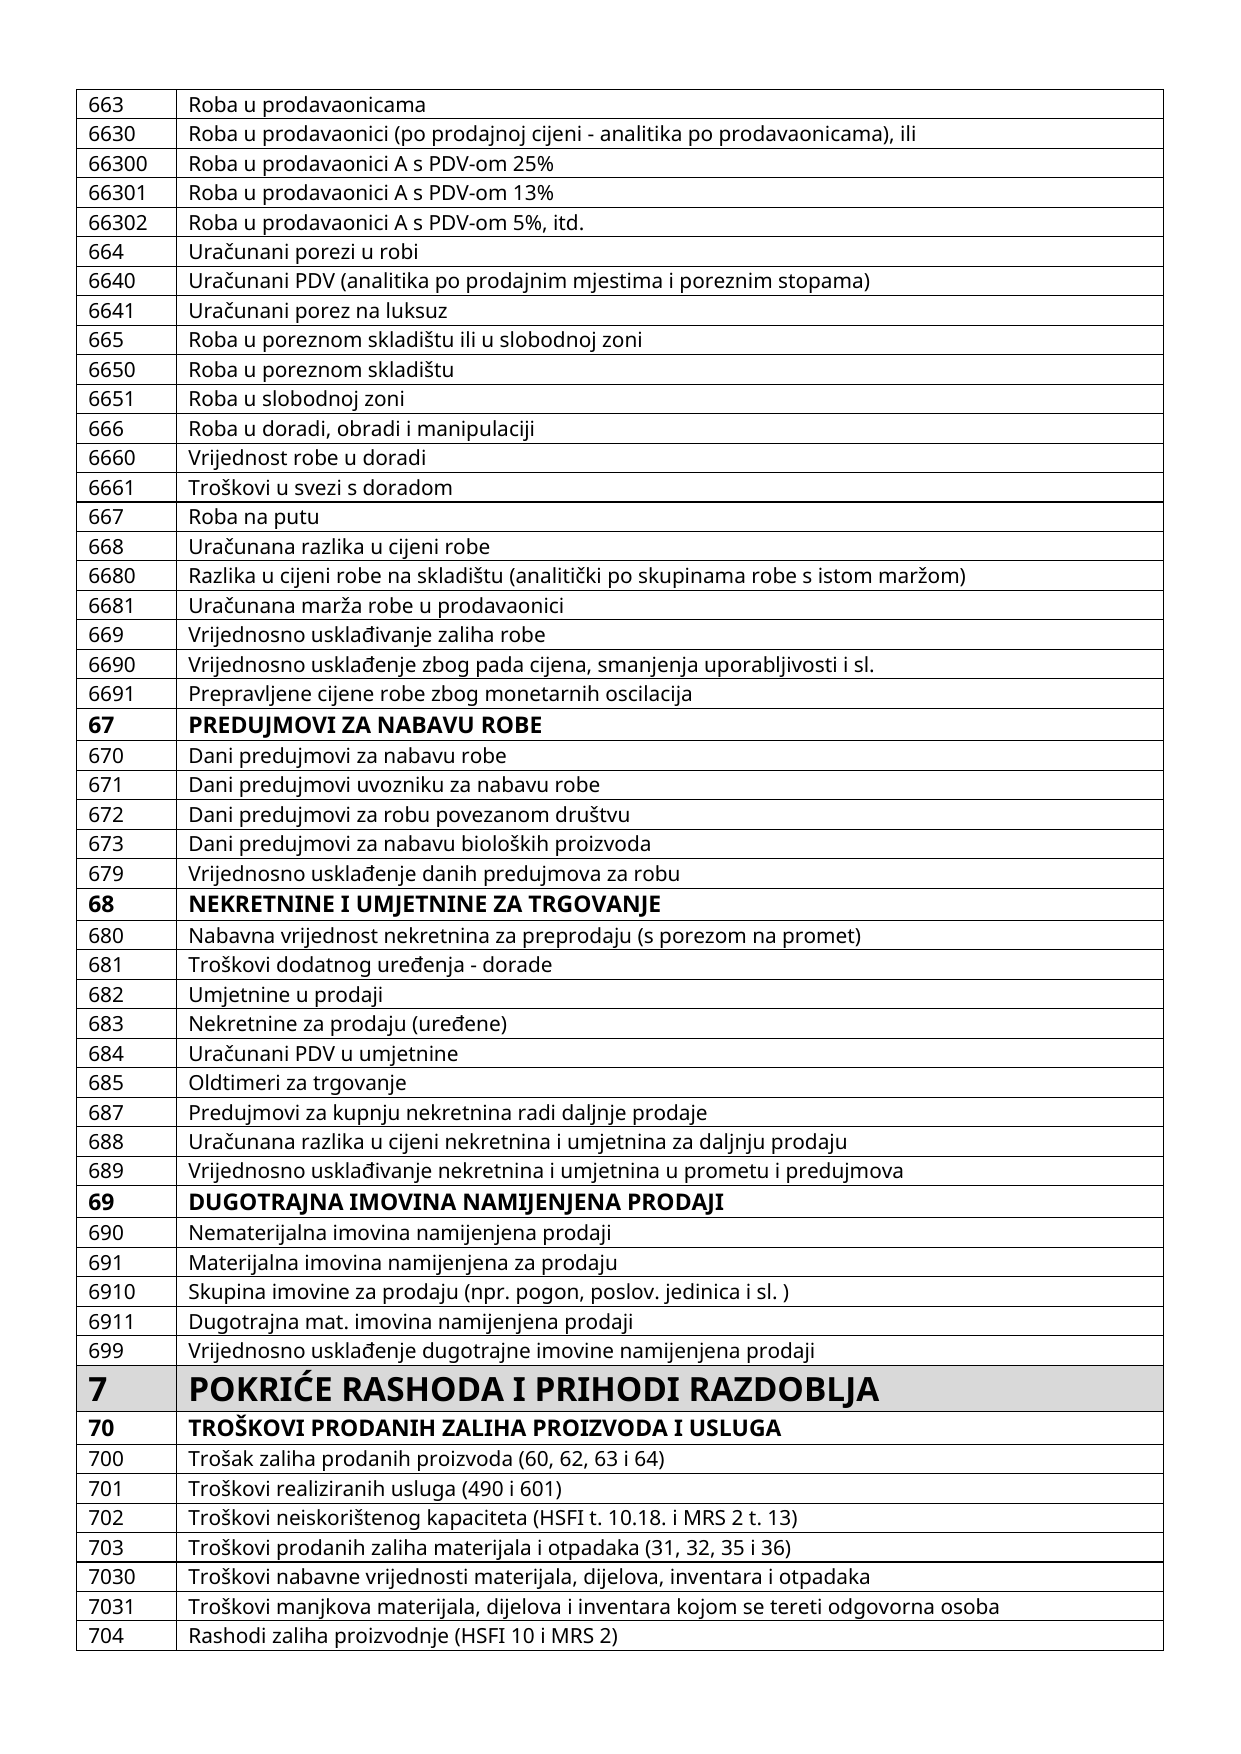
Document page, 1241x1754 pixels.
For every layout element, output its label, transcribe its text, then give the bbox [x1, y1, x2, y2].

table_cell 7 [77, 1366, 176, 1411]
table_cell Uračunana marža robe u prodavaonici [177, 591, 1163, 619]
table_cell POKRIĆE RASHODA I PRIHODI RAZDOBLJA [177, 1366, 1163, 1411]
table_cell 67 [77, 709, 176, 740]
table_cell 668 [77, 532, 176, 560]
table_cell 671 [77, 771, 176, 799]
table_cell 689 [77, 1157, 176, 1185]
table_cell 702 [77, 1504, 176, 1532]
table_cell 664 [77, 237, 176, 266]
table_cell 681 [77, 950, 176, 979]
table_cell Umjetnine u prodaji [177, 980, 1163, 1008]
table_cell 700 [77, 1445, 176, 1473]
table_cell 680 [77, 921, 176, 949]
table_cell Troškovi manjkova materijala, dijelova i inventara kojom se tereti odgovorna osoba [177, 1592, 1163, 1620]
table_cell Roba na putu [177, 503, 1163, 531]
table_cell 688 [77, 1127, 176, 1156]
table_cell DUGOTRAJNA IMOVINA NAMIJENJENA PRODAJI [177, 1186, 1163, 1217]
table_cell Roba u doradi, obradi i manipulaciji [177, 414, 1163, 442]
table_cell Uračunani PDV (analitika po prodajnim mjestima i poreznim stopama) [177, 267, 1163, 295]
table_cell 685 [77, 1068, 176, 1097]
table_cell 6651 [77, 385, 176, 413]
table_cell 684 [77, 1039, 176, 1067]
table_cell Dani predujmovi uvozniku za nabavu robe [177, 771, 1163, 799]
table_cell 66301 [77, 178, 176, 207]
table_cell Rashodi zaliha proizvodnje (HSFI 10 i MRS 2) [177, 1621, 1163, 1650]
table_cell NEKRETNINE I UMJETNINE ZA TRGOVANJE [177, 889, 1163, 920]
table_cell Troškovi neiskorištenog kapaciteta (HSFI t. 10.18. i MRS 2 t. 13) [177, 1504, 1163, 1532]
table_cell 6681 [77, 591, 176, 619]
table_cell 6640 [77, 267, 176, 295]
table_cell Vrijednosno usklađenje zbog pada cijena, smanjenja uporabljivosti i sl. [177, 650, 1163, 678]
table_cell 6650 [77, 355, 176, 383]
table_cell 6680 [77, 561, 176, 590]
table_cell 691 [77, 1248, 176, 1276]
table_cell Nematerijalna imovina namijenjena prodaji [177, 1218, 1163, 1247]
table_cell Roba u prodavaonici A s PDV-om 13% [177, 178, 1163, 207]
table_cell Troškovi realiziranih usluga (490 i 601) [177, 1474, 1163, 1502]
table_cell 663 [77, 90, 176, 118]
table_cell 690 [77, 1218, 176, 1247]
table_cell 701 [77, 1474, 176, 1502]
table_cell Troškovi prodanih zaliha materijala i otpadaka (31, 32, 35 i 36) [177, 1533, 1163, 1561]
table_cell 6910 [77, 1277, 176, 1306]
table_cell Troškovi u svezi s doradom [177, 473, 1163, 501]
table_cell Roba u prodavaonici (po prodajnoj cijeni - analitika po prodavaonicama), ili [177, 119, 1163, 148]
table_cell 666 [77, 414, 176, 442]
table_cell Roba u prodavaonicama [177, 90, 1163, 118]
table_cell Vrijednosno usklađenje dugotrajne imovine namijenjena prodaji [177, 1336, 1163, 1365]
table_cell 6630 [77, 119, 176, 148]
table_cell 6911 [77, 1307, 176, 1335]
table_cell 665 [77, 326, 176, 354]
table_cell Dani predujmovi za nabavu bioloških proizvoda [177, 830, 1163, 858]
table_cell Vrijednost robe u doradi [177, 444, 1163, 472]
table_cell 669 [77, 620, 176, 649]
table_cell Vrijednosno usklađivanje nekretnina i umjetnina u prometu i predujmova [177, 1157, 1163, 1185]
table_cell Dugotrajna mat. imovina namijenjena prodaji [177, 1307, 1163, 1335]
table_cell 673 [77, 830, 176, 858]
table_cell Roba u prodavaonici A s PDV-om 25% [177, 149, 1163, 177]
table_cell 699 [77, 1336, 176, 1365]
table_cell Oldtimeri za trgovanje [177, 1068, 1163, 1097]
table_cell Uračunana razlika u cijeni robe [177, 532, 1163, 560]
table_cell 6691 [77, 679, 176, 708]
table_cell Nabavna vrijednost nekretnina za preprodaju (s porezom na promet) [177, 921, 1163, 949]
table_cell Skupina imovine za prodaju (npr. pogon, poslov. jedinica i sl. ) [177, 1277, 1163, 1306]
table_cell 679 [77, 859, 176, 887]
table_cell Nekretnine za prodaju (uređene) [177, 1009, 1163, 1038]
table_cell 69 [77, 1186, 176, 1217]
table_cell Razlika u cijeni robe na skladištu (analitički po skupinama robe s istom maržom) [177, 561, 1163, 590]
table_cell Roba u slobodnoj zoni [177, 385, 1163, 413]
table_cell Uračunani porezi u robi [177, 237, 1163, 266]
table_cell Roba u prodavaonici A s PDV-om 5%, itd. [177, 208, 1163, 236]
table_cell 70 [77, 1412, 176, 1443]
table_cell 66300 [77, 149, 176, 177]
table_cell Uračunana razlika u cijeni nekretnina i umjetnina za daljnju prodaju [177, 1127, 1163, 1156]
table_cell PREDUJMOVI ZA NABAVU ROBE [177, 709, 1163, 740]
table_cell Materijalna imovina namijenjena za prodaju [177, 1248, 1163, 1276]
table_cell Troškovi dodatnog uređenja - dorade [177, 950, 1163, 979]
table_cell 6641 [77, 296, 176, 324]
table_cell 68 [77, 889, 176, 920]
table_cell 682 [77, 980, 176, 1008]
table_cell 672 [77, 800, 176, 828]
table_cell Roba u poreznom skladištu ili u slobodnoj zoni [177, 326, 1163, 354]
table_cell Dani predujmovi za robu povezanom društvu [177, 800, 1163, 828]
table_cell Predujmovi za kupnju nekretnina radi daljnje prodaje [177, 1098, 1163, 1126]
table_cell 6660 [77, 444, 176, 472]
table_cell 704 [77, 1621, 176, 1650]
table_cell 6661 [77, 473, 176, 501]
table_cell Uračunani PDV u umjetnine [177, 1039, 1163, 1067]
table_cell Vrijednosno usklađivanje zaliha robe [177, 620, 1163, 649]
table_cell Roba u poreznom skladištu [177, 355, 1163, 383]
table_cell 66302 [77, 208, 176, 236]
table_cell 703 [77, 1533, 176, 1561]
table_cell Dani predujmovi za nabavu robe [177, 741, 1163, 769]
table_cell Troškovi nabavne vrijednosti materijala, dijelova, inventara i otpadaka [177, 1563, 1163, 1591]
table_cell 670 [77, 741, 176, 769]
table_cell 667 [77, 503, 176, 531]
table_cell Uračunani porez na luksuz [177, 296, 1163, 324]
table_cell 6690 [77, 650, 176, 678]
table_cell 7031 [77, 1592, 176, 1620]
table_cell TROŠKOVI PRODANIH ZALIHA PROIZVODA I USLUGA [177, 1412, 1163, 1443]
table_cell Trošak zaliha prodanih proizvoda (60, 62, 63 i 64) [177, 1445, 1163, 1473]
table_cell 687 [77, 1098, 176, 1126]
table_cell Vrijednosno usklađenje danih predujmova za robu [177, 859, 1163, 887]
table_cell 7030 [77, 1563, 176, 1591]
table_cell 683 [77, 1009, 176, 1038]
table_cell Prepravljene cijene robe zbog monetarnih oscilacija [177, 679, 1163, 708]
